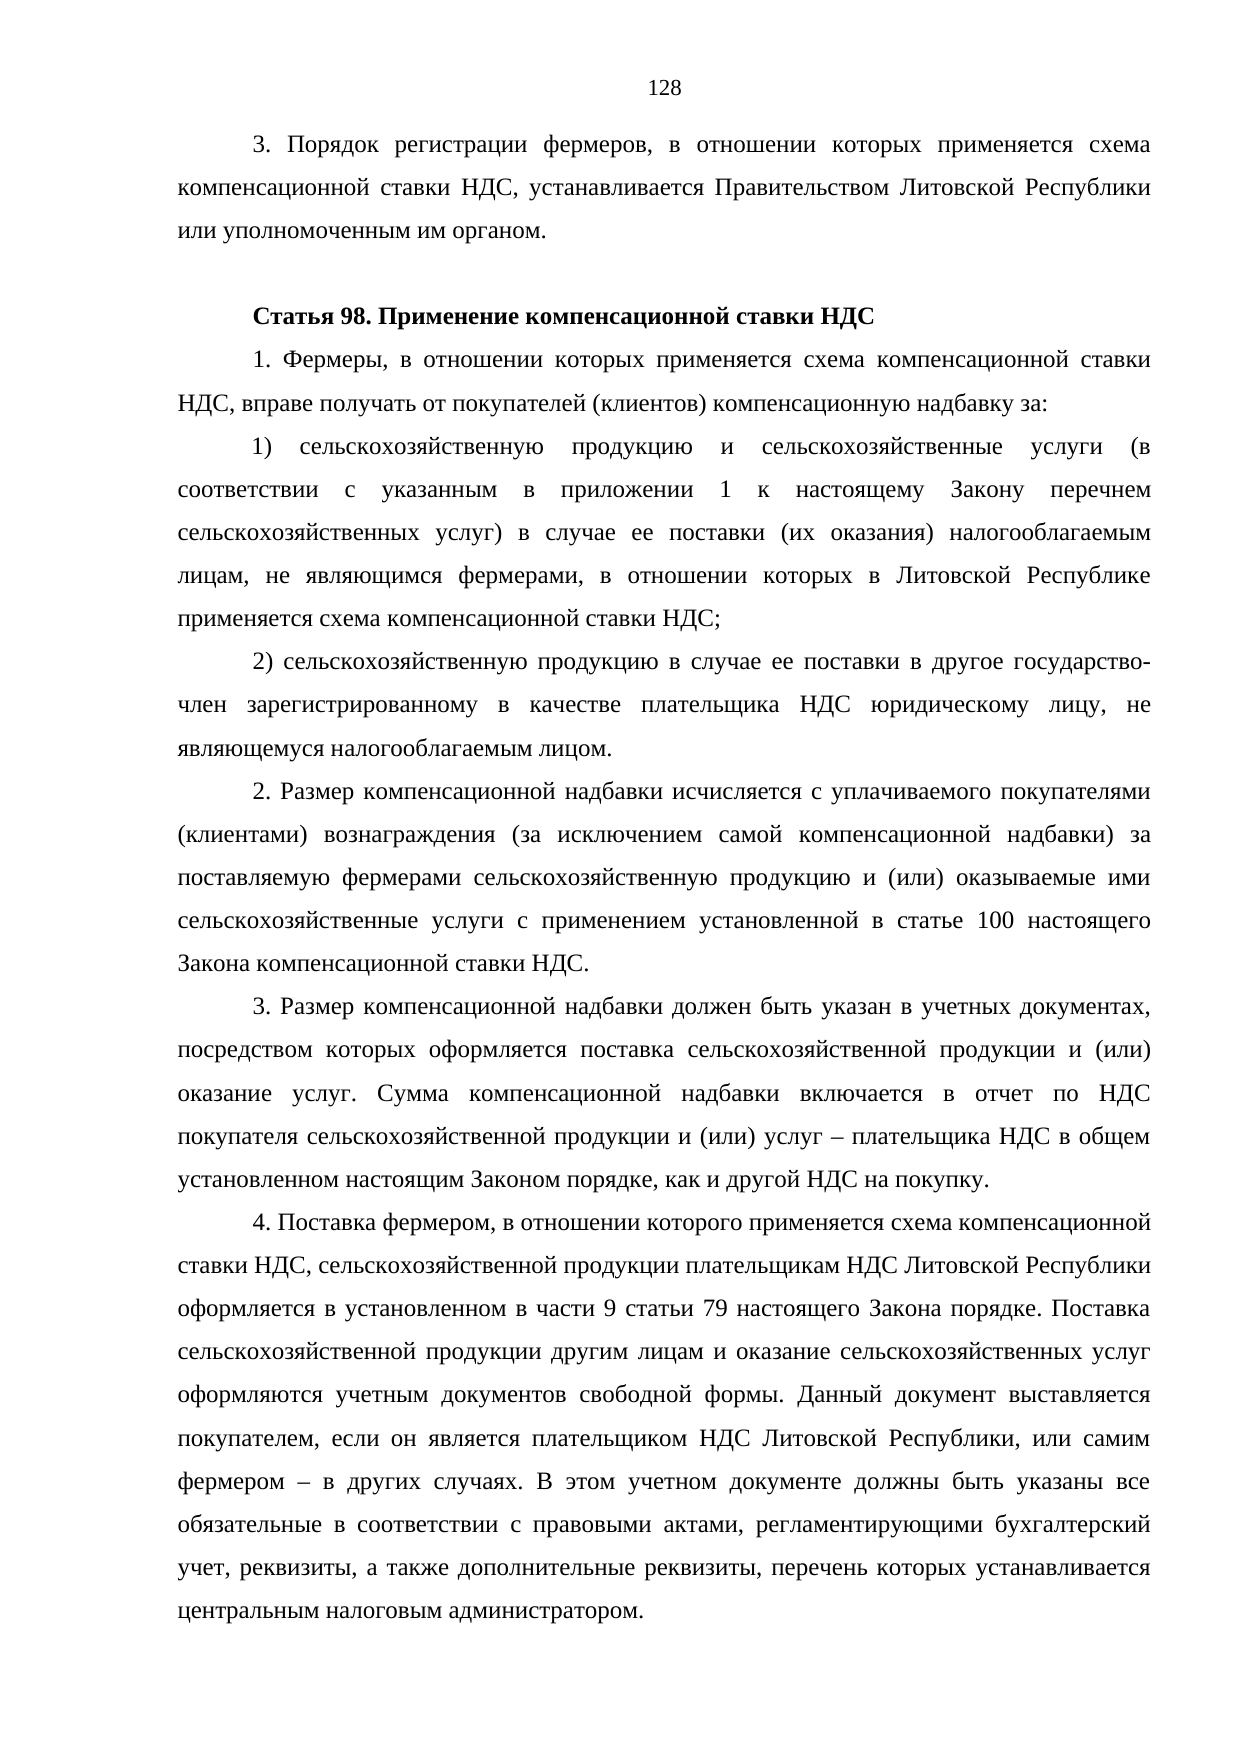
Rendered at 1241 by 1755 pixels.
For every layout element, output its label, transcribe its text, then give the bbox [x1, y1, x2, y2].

text 2. Размер компенсационной надбавки исчисляется с уплачиваемого покупателями (клиентами) вознаграждения (за исключением самой компенсационной надбавки) за поставляемую фермерами сельскохозяйственную продукцию и (или) оказываемые ими сельскохозяйственные услуги с применением установленной в статье 100 настоящего Закона компенсационной ставки НДС. [177, 776, 1152, 977]
text 3. Порядок регистрации фермеров, в отношении которых применяется схема компенсационной ставки НДС, устанавливается Правительством Литовской Республики или уполномоченным им органом. [177, 129, 1152, 244]
text 1. Фермеры, в отношении которых применяется схема компенсационной ставки НДС, вправе получать от покупателей (клиентов) компенсационную надбавку за: [177, 344, 1152, 416]
text 1) сельскохозяйственную продукцию и сельскохозяйственные услуги (в соответствии с указанным в приложении 1 к настоящему Закону перечнем сельскохозяйственных услуг) в случае ее поставки (их оказания) налогооблагаемым лицам, не являющимся фермерами, в отношении которых в Литовской Республике применяется схема компенсационной ставки НДС; [177, 431, 1152, 632]
text 2) сельскохозяйственную продукцию в случае ее поставки в другое государство-член зарегистрированному в качестве плательщика НДС юридическому лицу, не являющемуся налогооблагаемым лицом. [177, 646, 1152, 761]
text 3. Размер компенсационной надбавки должен быть указан в учетных документах, посредством которых оформляется поставка сельскохозяйственной продукции и (или) оказание услуг. Сумма компенсационной надбавки включается в отчет по НДС покупателя сельскохозяйственной продукции и (или) услуг – плательщика НДС в общем установленном настоящим Законом порядке, как и другой НДС на покупку. [177, 991, 1152, 1193]
text 4. Поставка фермером, в отношении которого применяется схема компенсационной ставки НДС, сельскохозяйственной продукции плательщикам НДС Литовской Республики оформляется в установленном в части 9 статьи 79 настоящего Закона порядке. Поставка сельскохозяйственной продукции другим лицам и оказание сельскохозяйственных услуг оформляются учетным документов свободной формы. Данный документ выставляется покупателем, если он является плательщиком НДС Литовской Республики, или самим фермером – в других случаях. В этом учетном документе должны быть указаны все обязательные в соответствии с правовыми актами, регламентирующими бухгалтерский учет, реквизиты, а также дополнительные реквизиты, перечень которых устанавливается центральным налоговым администратором. [177, 1207, 1152, 1624]
text Статья 98. Применение компенсационной ставки НДС [177, 301, 1152, 330]
